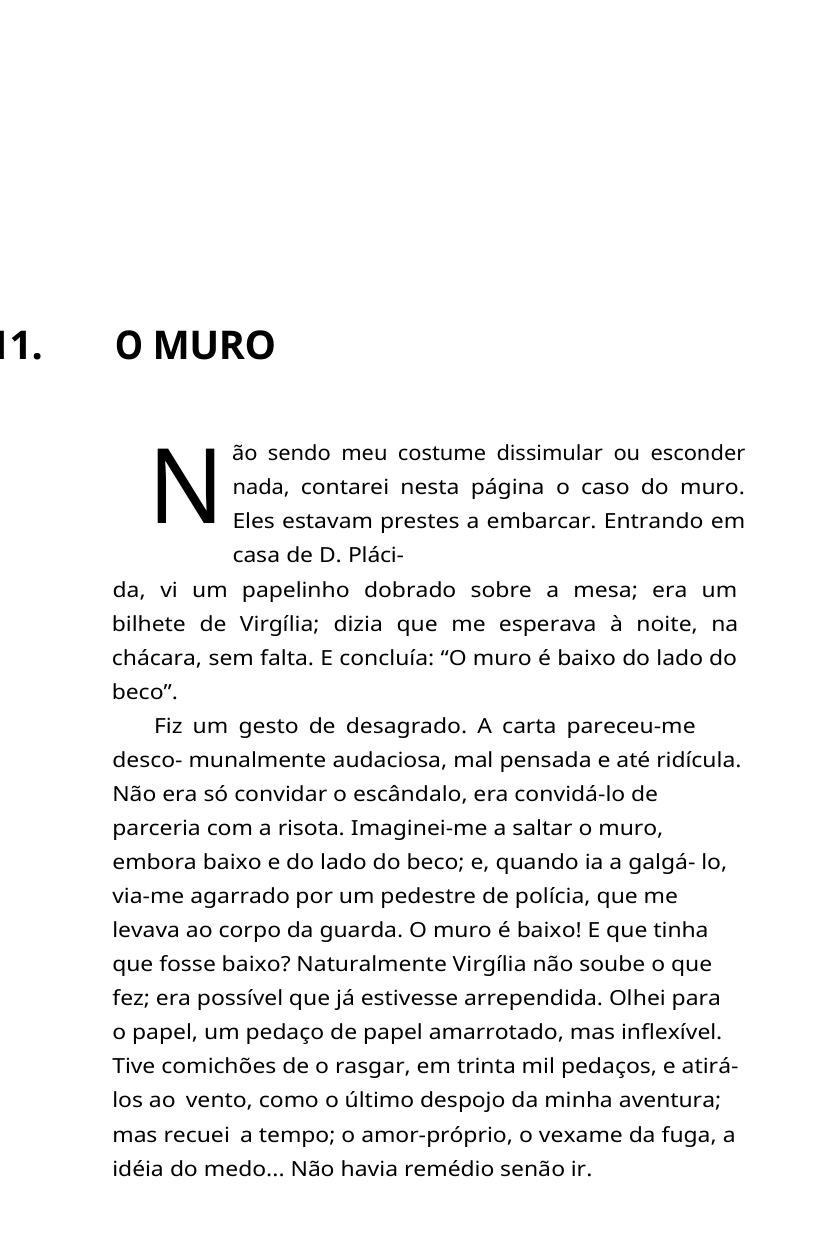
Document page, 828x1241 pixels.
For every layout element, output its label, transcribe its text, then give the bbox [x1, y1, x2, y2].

text da, vi um papelinho dobrado sobre a mesa; era um bilhete de Virgília; dizia que me esperava à noite, na chácara, sem falta. E concluía: “O muro é baixo do lado do beco”. [112, 575, 738, 705]
text Fiz um gesto de desagrado. A carta pareceu-me desco- munalmente audaciosa, mal pensada e até ridícula. Não era só convidar o escândalo, era convidá-lo de parceria com a risota. Imaginei-me a saltar o muro, embora baixo e do lado do beco; e, quando ia a galgá- lo, via-me agarrado por um pedestre de polícia, que me levava ao corpo da guarda. O muro é baixo! E que tinha que fosse baixo? Naturalmente Virgília não soube o que fez; era possível que já estivesse arrependida. Olhei para o papel, um pedaço de papel amarrotado, mas inflexível. Tive comichões de o rasgar, em trinta mil pedaços, e atirá-los ao vento, como o último despojo da minha aventura; mas recuei a tempo; o amor-próprio, o vexame da fuga, a idéia do medo... Não havia remédio senão ir. [112, 711, 745, 1182]
text N [148, 421, 232, 550]
text ão sendo meu costume dissimular ou esconder nada, contarei nesta página o caso do muro. Eles estavam prestes a embarcar. Entrando em casa de D. Pláci- [232, 438, 745, 569]
subtitle O MURO [0, 317, 787, 371]
